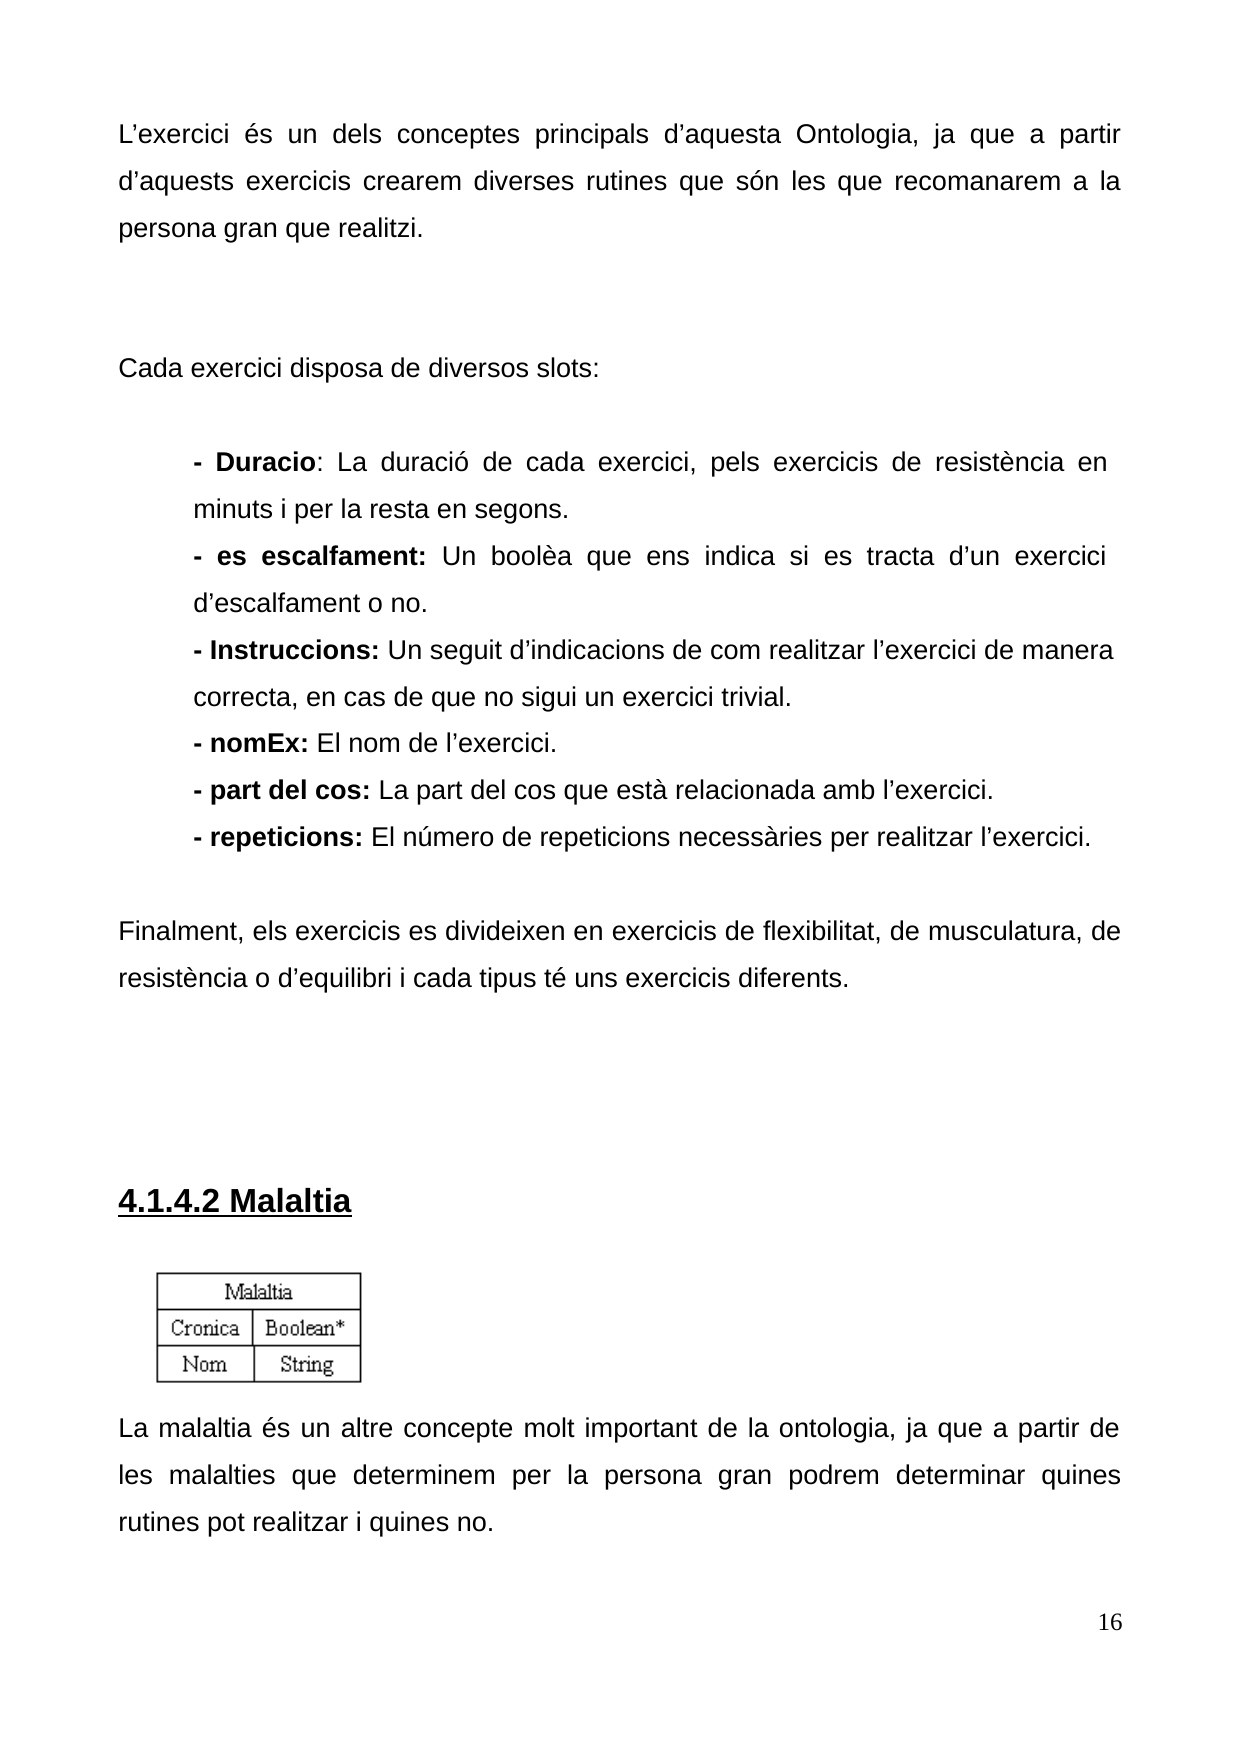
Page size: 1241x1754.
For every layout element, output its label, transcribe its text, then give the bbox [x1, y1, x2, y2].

text Cada exercici disposa de diversos slots: [118, 352, 1122, 384]
text 4.1.4.2 Malaltia [118, 1182, 1122, 1220]
text Finalment, els exercicis es divideixen en exercicis de flexibilitat, de musculatura, de resistència o d’equilibri i cada tipus té uns exercicis diferents. [118, 915, 1122, 993]
text - nomEx: El nom de l’exercici. [118, 727, 1122, 759]
picture [138, 1254, 371, 1397]
text - part del cos: La part del cos que està relacionada amb l’exercici. [118, 774, 1122, 806]
text - es escalfament: Un boolèa que ens indica si es tracta d’un exercici d’escalfament o no. [118, 540, 1122, 618]
text L’exercici és un dels conceptes principals d’aquesta Ontologia, ja que a partir d’aquests exercicis crearem diverses rutines que són les que recomanarem a la persona gran que realitzi. [118, 118, 1122, 243]
text - Duracio: La duració de cada exercici, pels exercicis de resistència en minuts i per la resta en segons. [118, 446, 1122, 524]
text - Instruccions: Un seguit d’indicacions de com realitzar l’exercici de manera correcta, en cas de que no sigui un exercici trivial. [118, 634, 1122, 712]
text La malaltia és un altre concepte molt important de la ontologia, ja que a partir de les malalties que determinem per la persona gran podrem determinar quines rutines pot realitzar i quines no. [118, 1412, 1122, 1537]
text - repeticions: El número de repeticions necessàries per realitzar l’exercici. [118, 821, 1122, 852]
